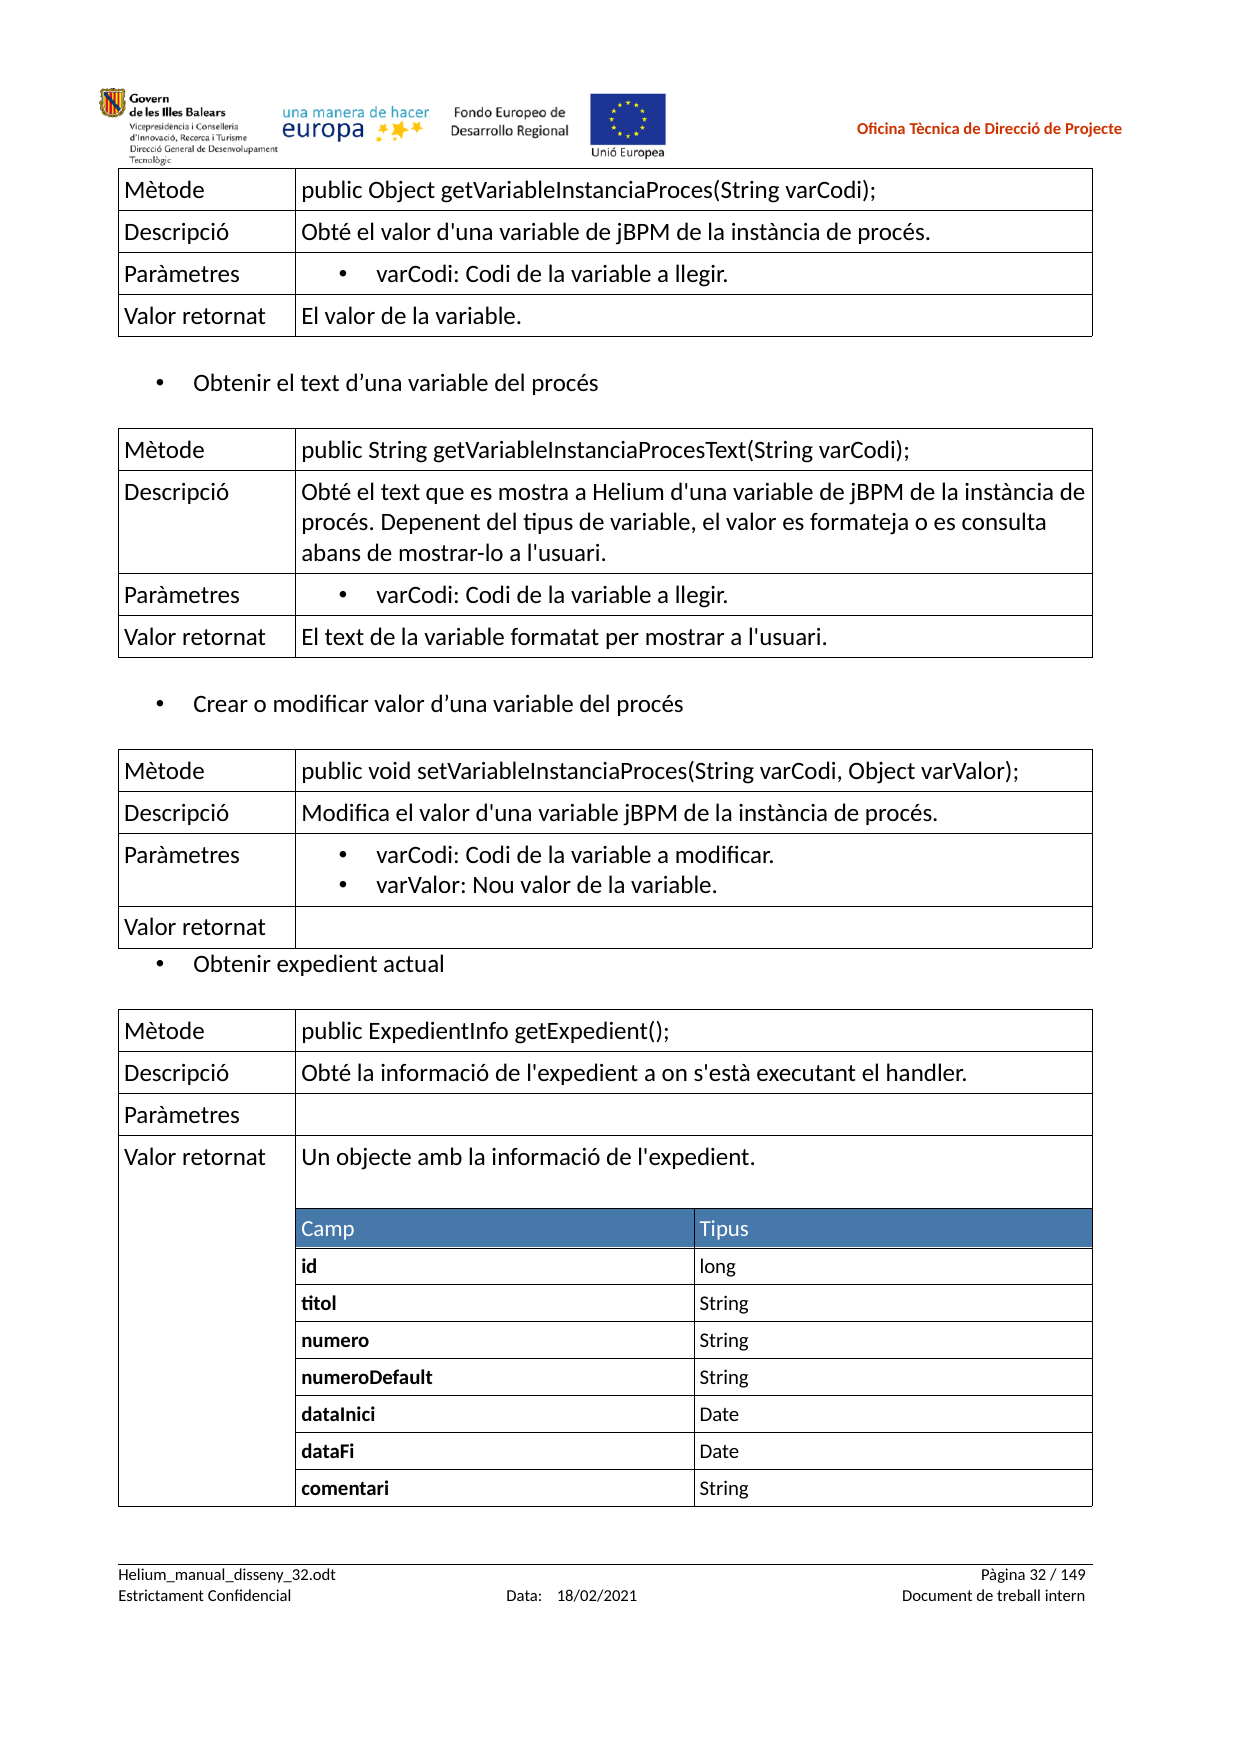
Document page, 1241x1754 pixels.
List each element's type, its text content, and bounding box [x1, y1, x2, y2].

table_cell Obté la informació de l'expedient a on s'està executant el handler. [296, 1052, 1092, 1093]
list Obtenir expedient actual [156, 948, 1122, 978]
list Obtenir el text d’una variable del procés [156, 367, 1122, 397]
table_cell [296, 907, 1092, 948]
table_cell varCodi: Codi de la variable a llegir. [296, 574, 1092, 615]
table_cell comentari [296, 1470, 694, 1506]
table_cell varCodi: Codi de la variable a llegir. [296, 253, 1092, 294]
table_cell El text de la variable formatat per mostrar a l'usuari. [296, 616, 1092, 657]
table_cell Obté el text que es mostra a Helium d'una variable de jBPM de la instància de procés. Depenent del tipus de variable, el valor es formateja o es consulta abans de mostrar-lo a l'usuari. [296, 471, 1092, 573]
table_cell Paràmetres [119, 1094, 295, 1135]
table_cell Tipus [695, 1209, 1092, 1247]
table_cell dataInici [296, 1396, 694, 1432]
list Crear o modificar valor d’una variable del procés [156, 688, 1122, 718]
table_cell [296, 1094, 1092, 1135]
table_cell Obté el valor d'una variable de jBPM de la instància de procés. [296, 211, 1092, 252]
table_header Mètode [119, 750, 295, 791]
table_cell id [296, 1249, 694, 1284]
table_cell String [695, 1322, 1092, 1358]
table_cell Date [695, 1396, 1092, 1432]
table_cell Descripció [119, 792, 295, 833]
table_cell Descripció [119, 471, 295, 573]
table_header public String getVariableInstanciaProcesText(String varCodi); [296, 429, 1092, 470]
table_cell Descripció [119, 1052, 295, 1093]
table_cell Un objecte amb la informació de l'expedient. [296, 1136, 1092, 1208]
table_header public Object getVariableInstanciaProces(String varCodi); [296, 169, 1092, 210]
table_cell numeroDefault [296, 1359, 694, 1395]
table_cell El valor de la variable. [296, 295, 1092, 336]
table_cell Paràmetres [119, 574, 295, 615]
table_header Mètode [119, 1010, 295, 1051]
table_cell String [695, 1470, 1092, 1506]
table_cell Modifica el valor d'una variable jBPM de la instància de procés. [296, 792, 1092, 833]
table_cell numero [296, 1322, 694, 1358]
table_cell dataFi [296, 1433, 694, 1469]
table_header public ExpedientInfo getExpedient(); [296, 1010, 1092, 1051]
table_cell titol [296, 1285, 694, 1321]
table_cell Camp [296, 1209, 694, 1247]
table_cell Date [695, 1433, 1092, 1469]
table_header Mètode [119, 169, 295, 210]
table_cell Descripció [119, 211, 295, 252]
table_header public void setVariableInstanciaProces(String varCodi, Object varValor); [296, 750, 1092, 791]
table_cell Valor retornat [119, 616, 295, 657]
table_cell long [695, 1249, 1092, 1284]
table_cell Valor retornat [119, 907, 295, 948]
table_header Mètode [119, 429, 295, 470]
table_cell varCodi: Codi de la variable a modificar. varValor: Nou valor de la variable. [296, 834, 1092, 906]
table_cell Paràmetres [119, 834, 295, 906]
table_cell Valor retornat [119, 1136, 295, 1506]
table_cell String [695, 1359, 1092, 1395]
picture [99, 87, 668, 166]
table_cell Paràmetres [119, 253, 295, 294]
table_cell Valor retornat [119, 295, 295, 336]
table_cell String [695, 1285, 1092, 1321]
